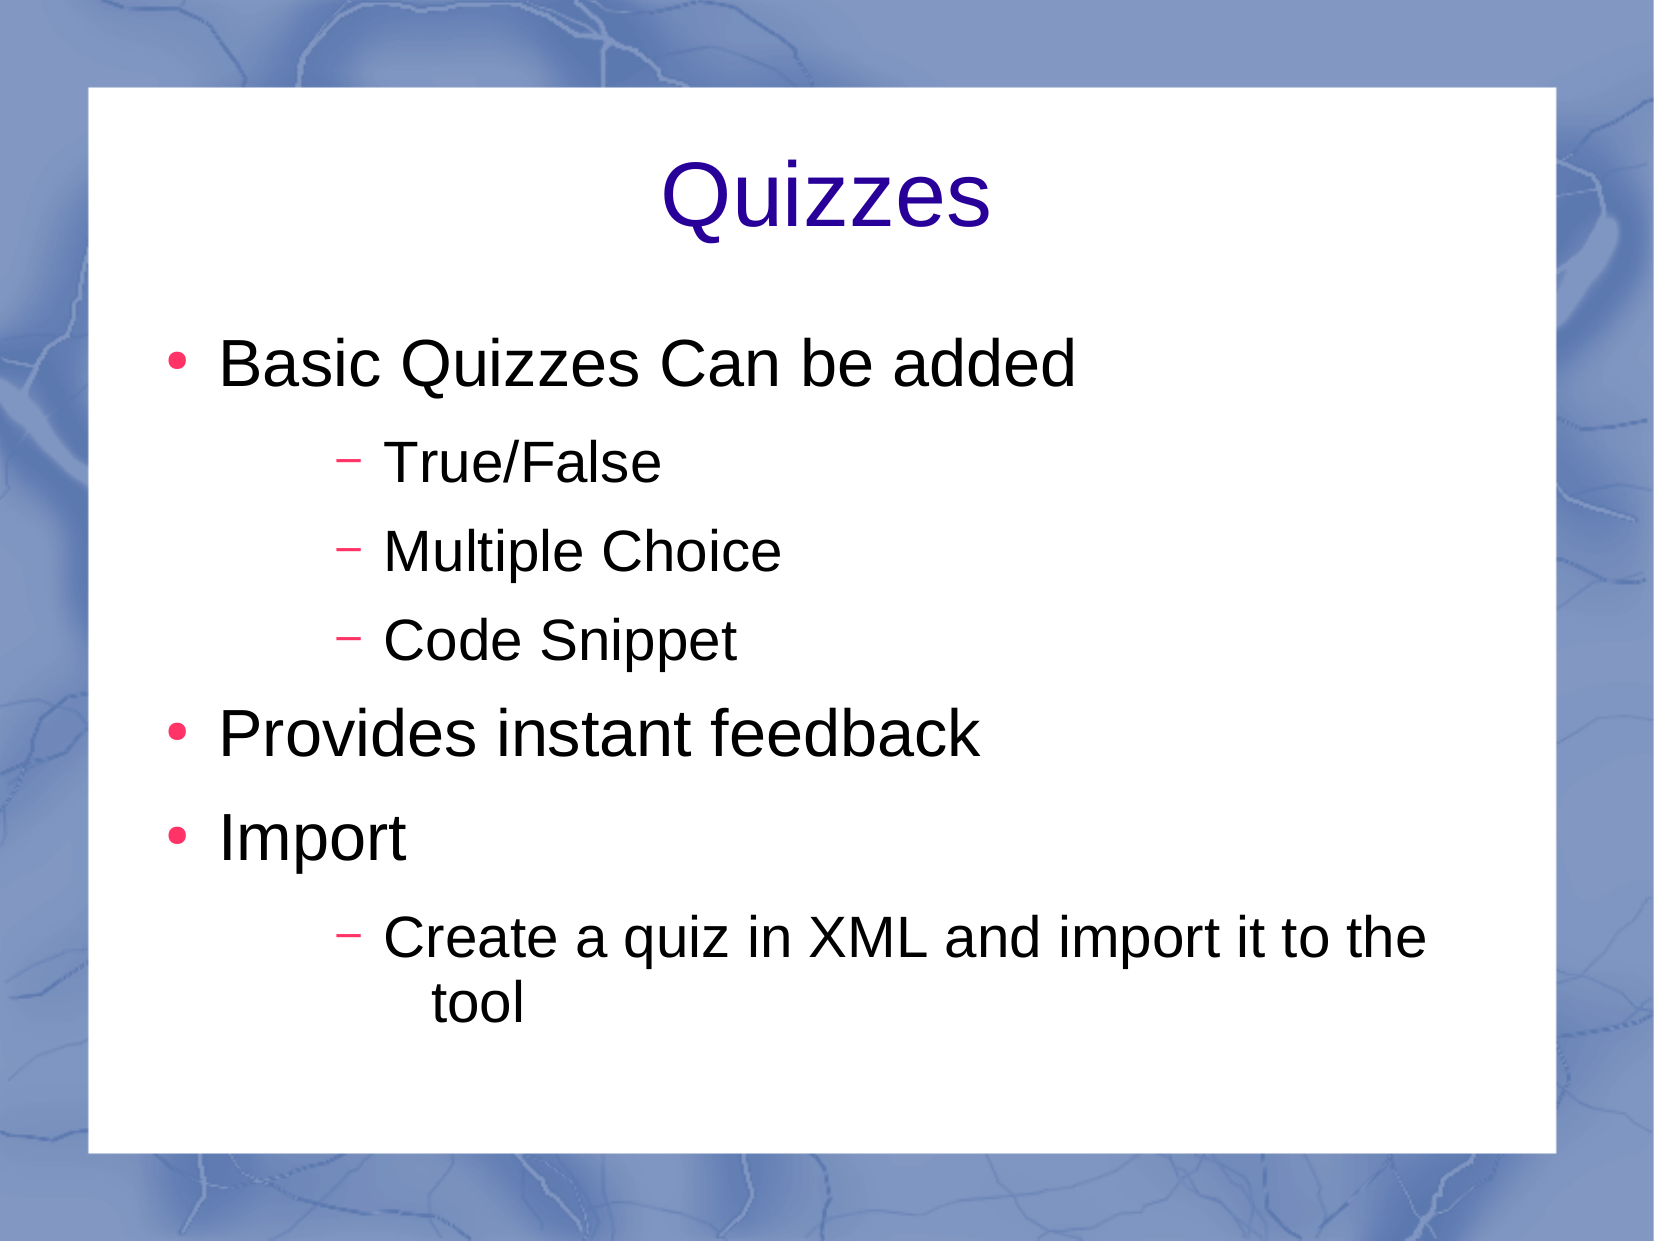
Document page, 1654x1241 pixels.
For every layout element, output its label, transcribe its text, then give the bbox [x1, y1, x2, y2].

list Basic Quizzes Can be added True/False Multiple Choice Code Snippet Provides instant feedback Import Create a quiz in XML and import it to the tool [147, 325, 1506, 1133]
title Quizzes [118, 98, 1536, 291]
picture [0, 0, 1654, 1241]
